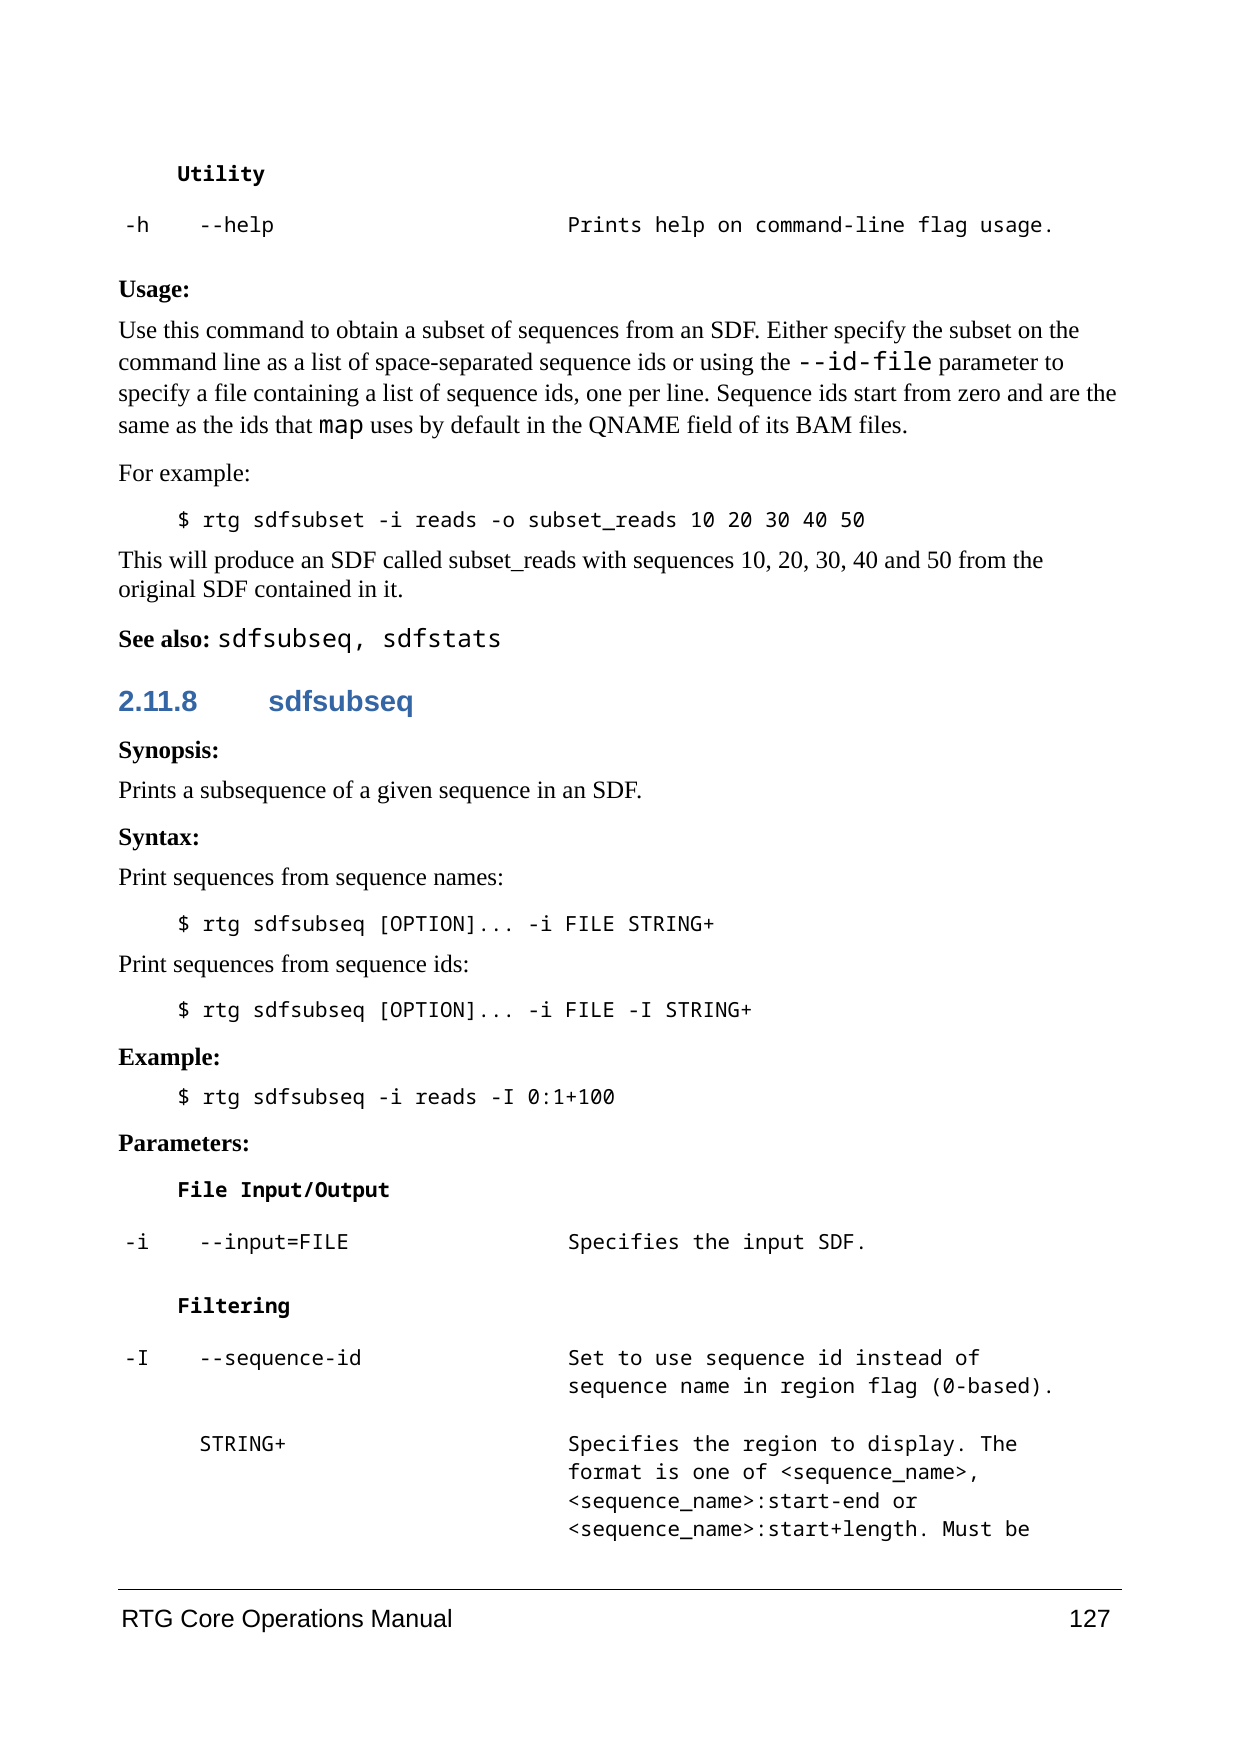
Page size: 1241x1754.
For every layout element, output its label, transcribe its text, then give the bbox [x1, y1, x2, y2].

text Print sequences from sequence names: [118, 862, 1122, 891]
text This will produce an SDF called subset_reads with sequences 10, 20, 30, 40 and 50 from the original SDF contained in it. [118, 545, 1122, 602]
text Utility [177, 159, 1122, 187]
text $ rtg sdfsubseq [OPTION]... -i FILE -I STRING+ [177, 996, 1122, 1024]
table_header Specifies the input SDF. [561, 1215, 1093, 1273]
subtitle sdfsubseq [118, 684, 1122, 717]
subtitle Parameters: [118, 1128, 1122, 1157]
text $ rtg sdfsubset -i reads -o subset_reads 10 20 30 40 50 [177, 505, 1122, 533]
table_cell STRING+ [193, 1417, 561, 1543]
table_header --input=FILE [193, 1215, 561, 1273]
text Print sequences from sequence ids: [118, 949, 1122, 978]
text For example: [118, 458, 1122, 487]
table_header -I [118, 1331, 193, 1417]
table_header --sequence-id [193, 1331, 561, 1417]
table_header Set to use sequence id instead of sequence name in region flag (0-based). [561, 1331, 1093, 1417]
text $ rtg sdfsubseq -i reads -I 0:1+100 [177, 1082, 1122, 1111]
text Filtering [177, 1291, 1122, 1319]
subtitle Usage: [118, 274, 1122, 303]
subtitle Synopsis: [118, 735, 1122, 764]
text $ rtg sdfsubseq [OPTION]... -i FILE STRING+ [177, 909, 1122, 937]
table_cell Specifies the region to display. The format is one of <sequence_name>, <sequence_name>:start-end or <sequence_name>:start+length. Must be [561, 1417, 1093, 1543]
subtitle Syntax: [118, 822, 1122, 851]
table_cell [118, 1417, 193, 1543]
table_header Prints help on command-line flag usage. [561, 199, 1093, 257]
text Prints a subsequence of a given sequence in an SDF. [118, 776, 1122, 804]
table_header --help [193, 199, 561, 257]
subtitle Example: [118, 1042, 1122, 1071]
table_header -i [118, 1215, 193, 1273]
text See also: sdfsubseq, sdfstats [118, 620, 1122, 654]
text File Input/Output [177, 1175, 1122, 1203]
table_header -h [118, 199, 193, 257]
text Use this command to obtain a subset of sequences from an SDF. Either specify the subset on the command line as a list of space-separated sequence ids or using the --id-file parameter to specify a file containing a list of sequence ids, one per line. Sequence ids start from zero and are the same as the ids that map uses by default in the QNAME field of its BAM files. [118, 315, 1122, 441]
